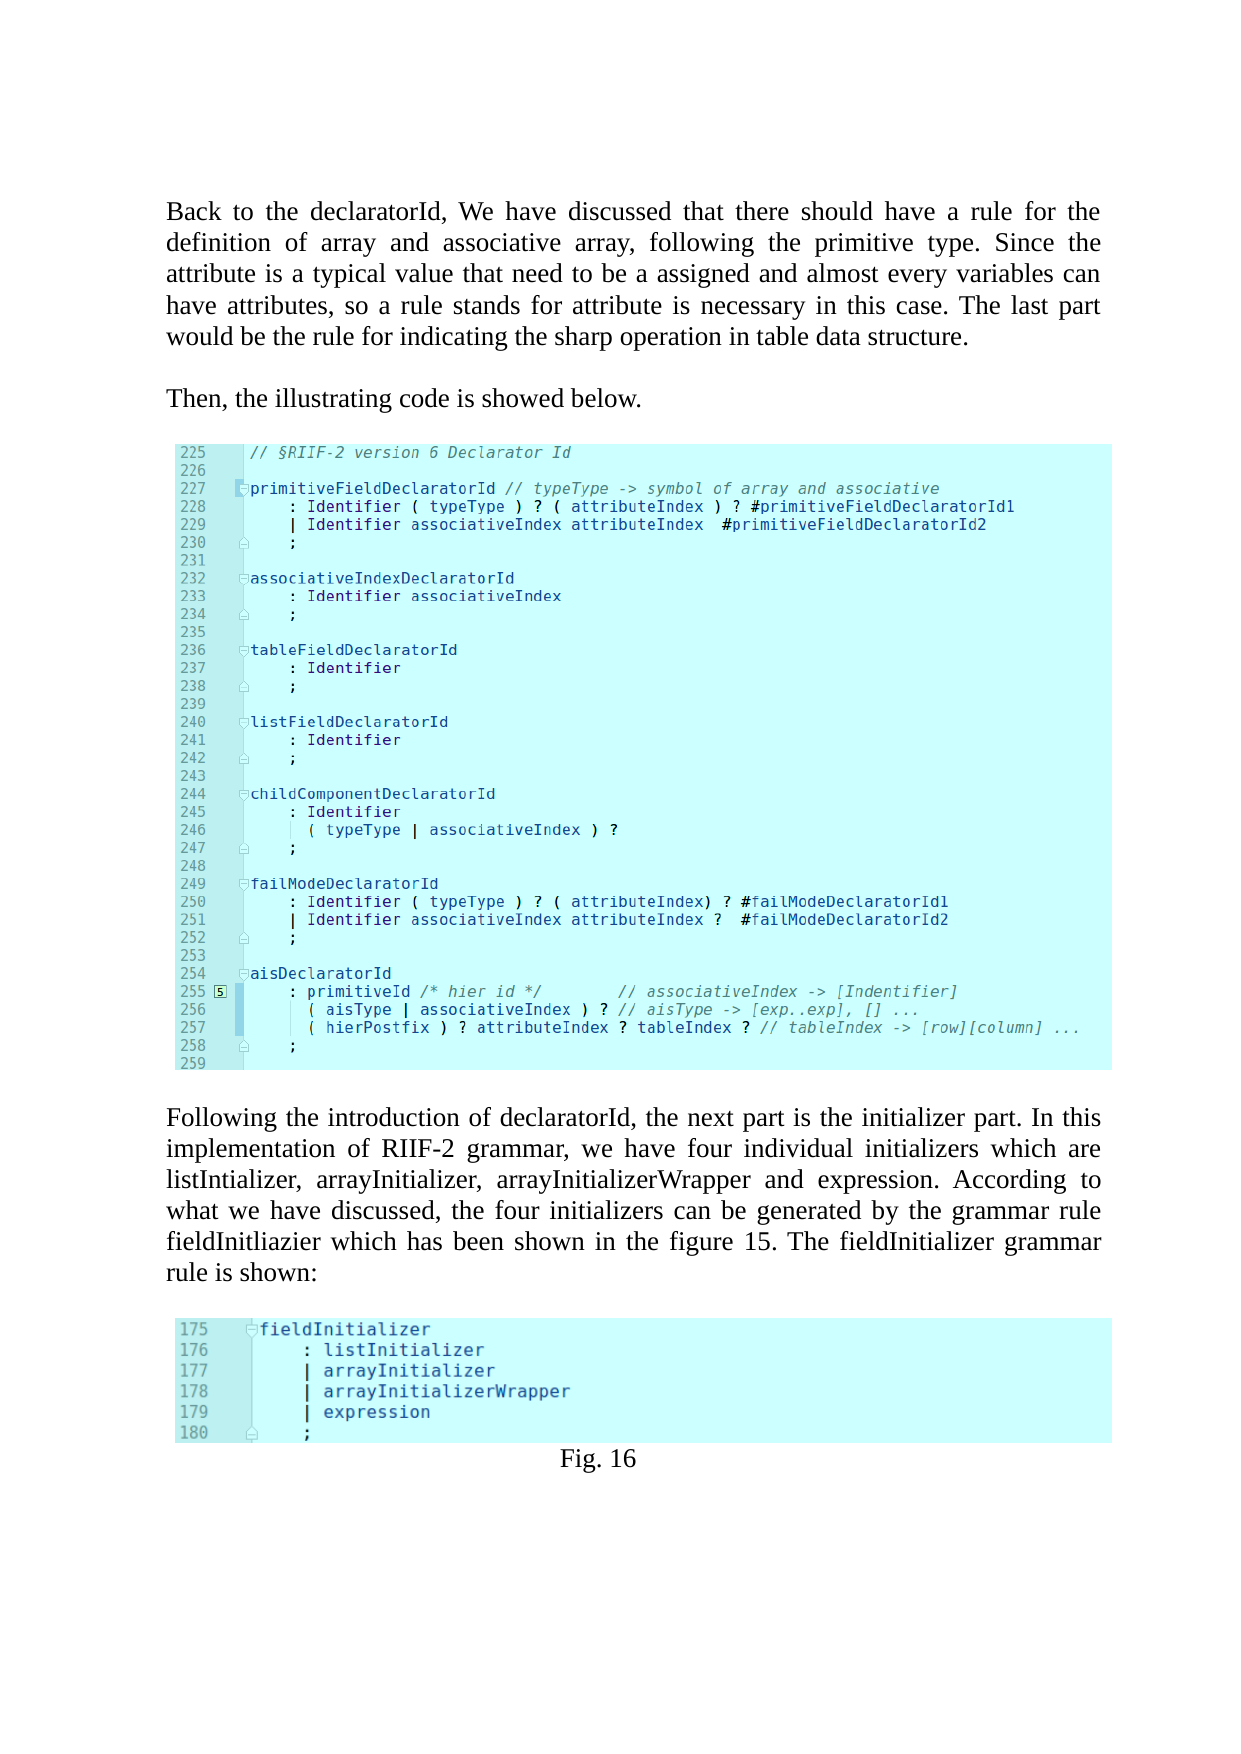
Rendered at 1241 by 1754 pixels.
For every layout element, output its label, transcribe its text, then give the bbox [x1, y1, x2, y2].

picture [175, 444, 1112, 1070]
text Then, the illustrating code is showed below. [166, 382, 1103, 413]
text Back to the declaratorId, We have discussed that there should have a rule for the definition of array and associative array, following the primitive type. Since the attribute is a typical value that need to be a assigned and almost every variables can have attributes, so a rule stands for attribute is necessary in this case. The last part would be the rule for indicating the sharp operation in table data structure. [166, 195, 1103, 351]
text Fig. 16 [166, 1443, 1103, 1473]
text Following the introduction of declaratorId, the next part is the initializer part. In this implementation of RIIF-2 grammar, we have four individual initializers which are listIntializer, arrayInitializer, arrayInitializerWrapper and expression. According to what we have discussed, the four initializers can be generated by the grammar rule fieldInitliazier which has been shown in the figure 15. The fieldInitializer grammar rule is shown: [166, 1101, 1103, 1288]
picture [175, 1318, 1112, 1443]
